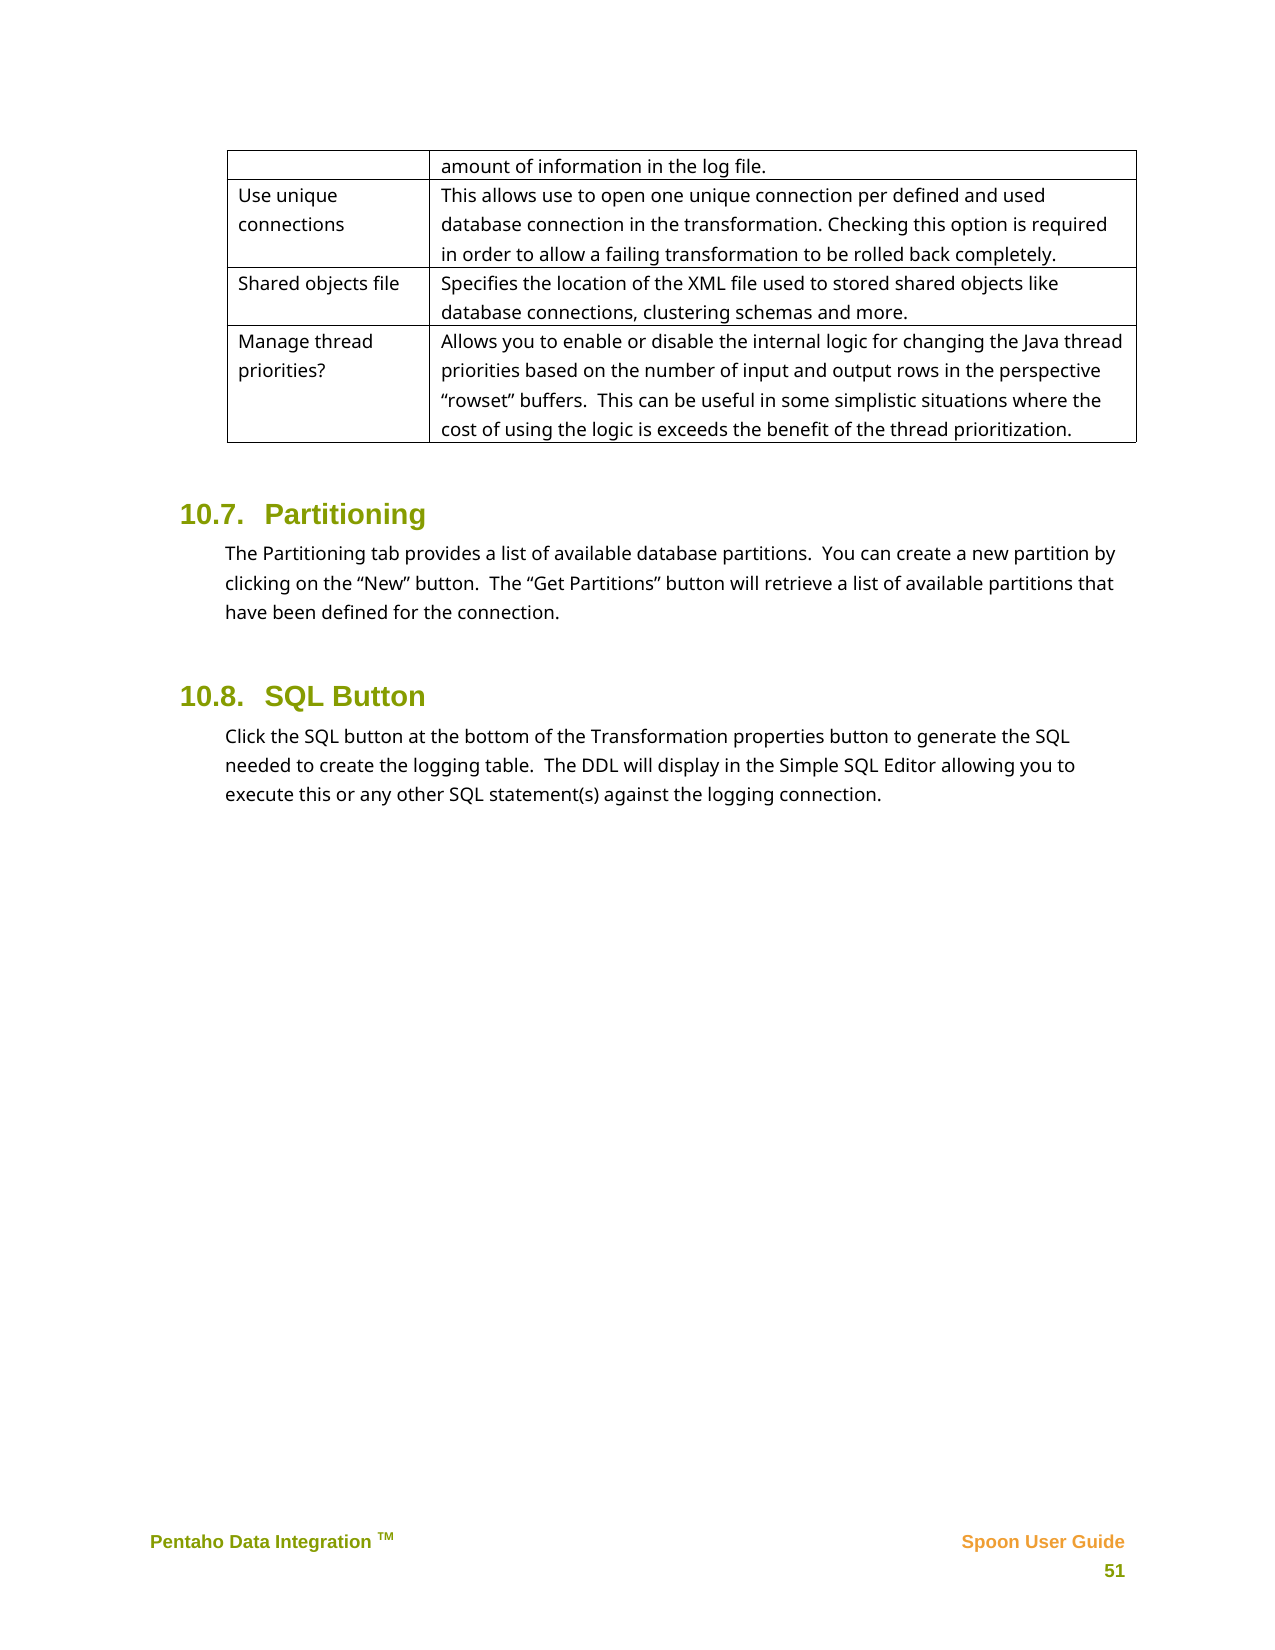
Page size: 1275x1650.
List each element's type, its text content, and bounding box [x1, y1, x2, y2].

table_cell [228, 151, 429, 179]
table_cell This allows use to open one unique connection per defined and used database connection in the transformation. Checking this option is required in order to allow a failing transformation to be rolled back completely. [430, 180, 1136, 267]
table_cell Manage thread priorities? [228, 326, 429, 442]
table_cell Allows you to enable or disable the internal logic for changing the Java thread priorities based on the number of input and output rows in the perspective “rowset” buffers. This can be useful in some simplistic situations where the cost of using the logic is exceeds the benefit of the thread prioritization. [430, 326, 1136, 442]
table_cell Use unique connections [228, 180, 429, 267]
subtitle SQL Button [179, 679, 1125, 714]
table_cell Specifies the location of the XML file used to stored shared objects like database connections, clustering schemas and more. [430, 268, 1136, 325]
text The Partitioning tab provides a list of available database partitions. You can create a new partition by clicking on the “New” button. The “Get Partitions” button will retrieve a list of available partitions that have been defined for the connection. [225, 537, 1125, 625]
table_cell amount of information in the log file. [430, 151, 1136, 179]
text Click the SQL button at the bottom of the Transformation properties button to generate the SQL needed to create the logging table. The DDL will display in the Simple SQL Editor allowing you to execute this or any other SQL statement(s) against the logging connection. [225, 720, 1125, 808]
subtitle Partitioning [179, 496, 1125, 531]
table_cell Shared objects file [228, 268, 429, 325]
